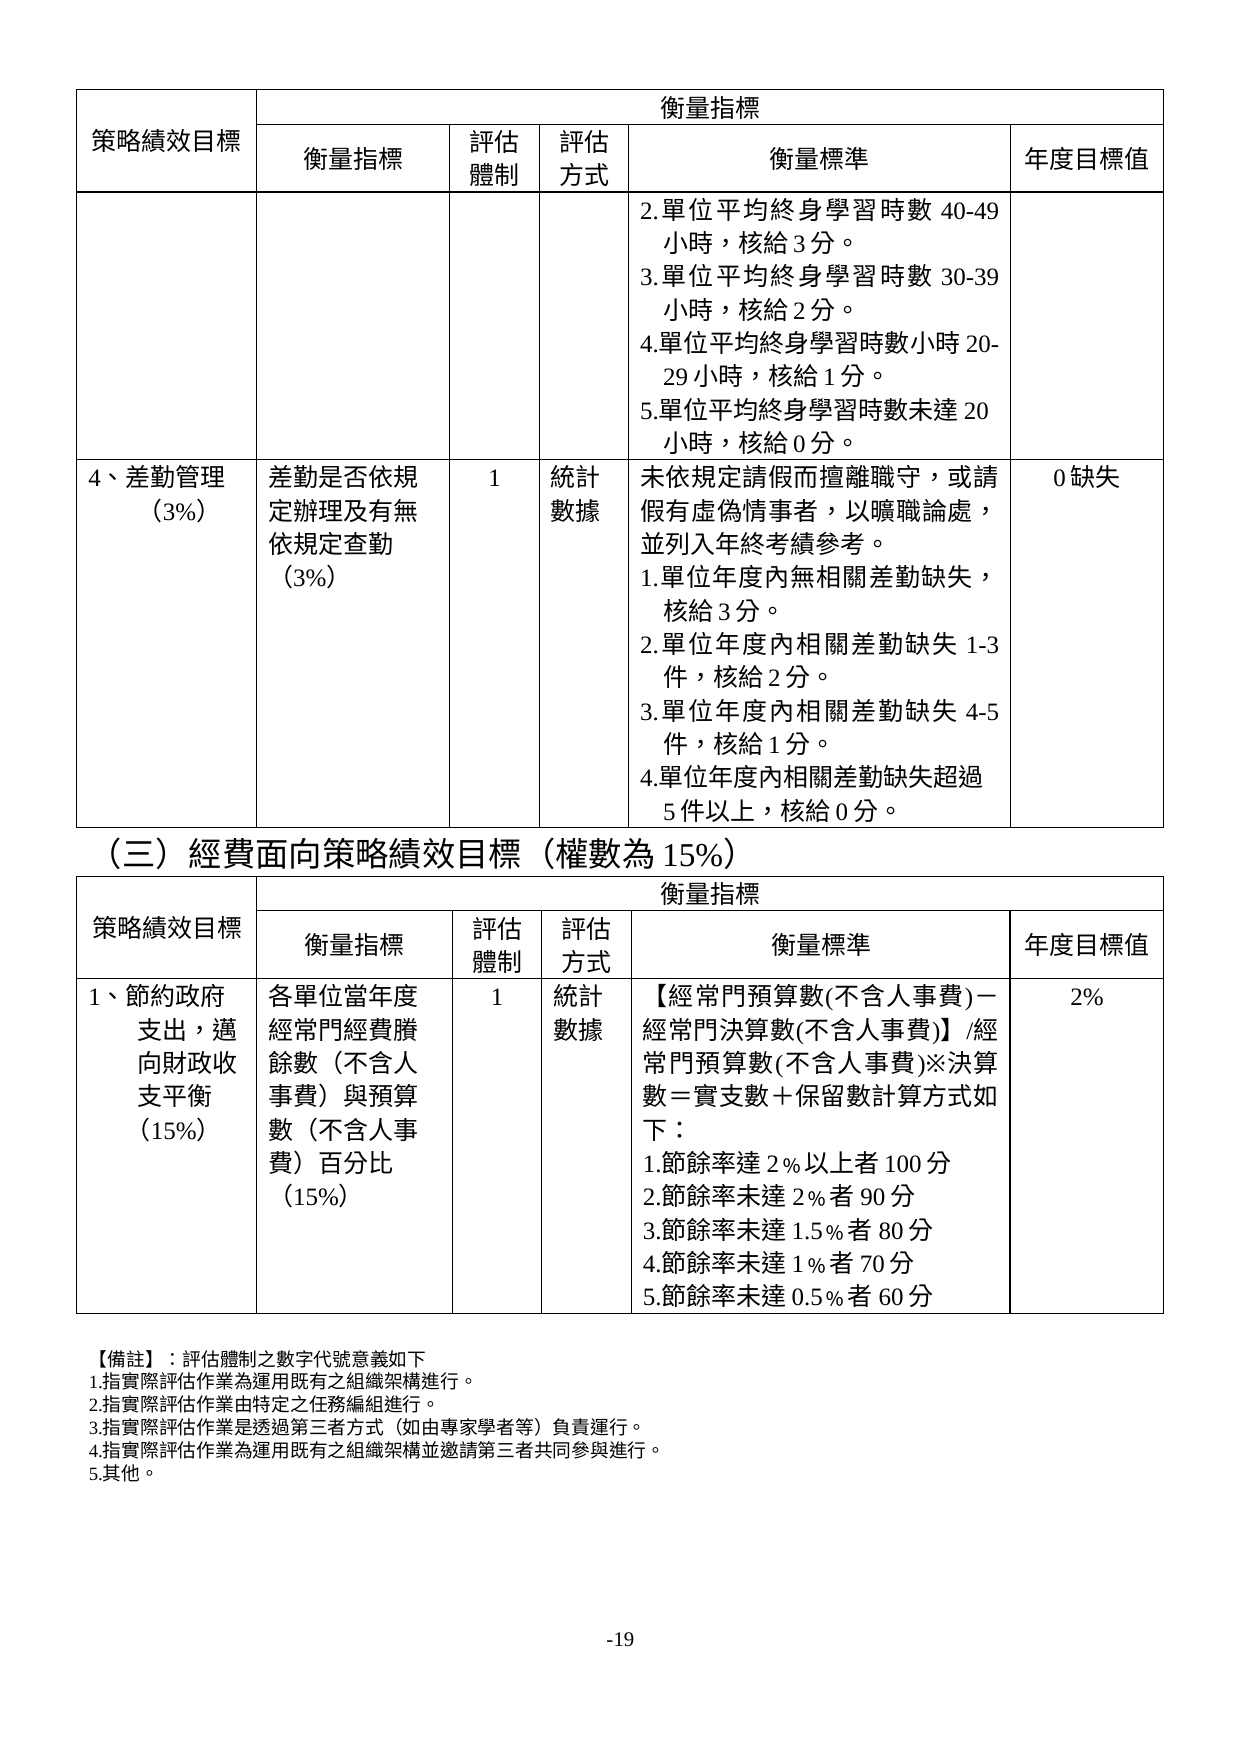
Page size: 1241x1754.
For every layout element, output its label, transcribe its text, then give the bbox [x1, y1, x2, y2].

list 指實際評估作業是透過第三者方式（如由專家學者等）負責運行。 [88, 1420, 1152, 1438]
table_cell 評估體制 [453, 911, 541, 978]
table_cell [257, 193, 449, 459]
table_cell 差勤是否依規定辦理及有無依規定查勤 （3%） [257, 460, 449, 827]
table_header 衡量指標 [257, 877, 1163, 910]
table_cell 評估體制 [450, 125, 539, 191]
list 指實際評估作業為運用既有之組織架構並邀請第三者共同參與進行。 [88, 1443, 1152, 1461]
table_cell 1 [450, 460, 539, 827]
list 指實際評估作業由特定之任務編組進行。 [88, 1397, 1152, 1416]
table_cell 評估方式 [542, 911, 631, 978]
table_cell 衡量指標 [257, 911, 452, 978]
table_cell 【經常門預算數(不含人事費)－經常門決算數(不含人事費)】/經常門預算數(不含人事費)※決算數＝實支數＋保留數計算方式如下： 1.節餘率達2﹪以上者100分 2.節餘率未達 2﹪者 90分 3.節餘率未達1.5﹪者 80分 4.節餘率未達1﹪者 70分 5.節餘率未達0.5﹪者 60分 [632, 979, 1009, 1312]
table_cell 2.單位平均終身學習時數40-49小時，核給3分。 3.單位平均終身學習時數30-39小時，核給2分。 4.單位平均終身學習時數小時20-29小時，核給1分。 5.單位平均終身學習時數未達20小時，核給0分。 [629, 193, 1010, 459]
table_cell 各單位當年度經常門經費賸餘數（不含人事費）與預算數（不含人事費）百分比（15%） [257, 979, 452, 1312]
table_cell 衡量標準 [632, 911, 1009, 978]
table_cell 統計數據 [540, 460, 628, 827]
text （三）經費面向策略績效目標（權數為15%） [88, 828, 1152, 876]
table_cell 年度目標值 [1011, 911, 1163, 978]
list 指實際評估作業為運用既有之組織架構進行。 [88, 1374, 1152, 1393]
table_cell 1 [453, 979, 541, 1312]
table_cell 0缺失 [1011, 460, 1163, 827]
table_cell 衡量標準 [629, 125, 1010, 191]
table_cell 評估方式 [540, 125, 628, 191]
list 其他。 [88, 1466, 1152, 1484]
table_cell 衡量指標 [257, 125, 449, 191]
table_header 衡量指標 [257, 90, 1163, 124]
table_header 策略績效目標 [77, 90, 256, 191]
table_cell 年度目標值 [1011, 125, 1163, 191]
table_cell 統計數據 [542, 979, 631, 1312]
text 【備註】：評估體制之數字代號意義如下 [88, 1351, 1152, 1370]
table_cell 未依規定請假而擅離職守，或請假有虛偽情事者，以曠職論處，並列入年終考績參考。 1.單位年度內無相關差勤缺失，核給3分。 2.單位年度內相關差勤缺失1-3件，核給2分。 3.單位年度內相關差勤缺失4-5件，核給1分。 4.單位年度內相關差勤缺失超過5件以上，核給0分。 [629, 460, 1010, 827]
table_cell 差勤管理（3%） [77, 460, 256, 827]
table_cell 2% [1011, 979, 1163, 1312]
table_cell 節約政府支出，邁向財政收支平衡 （15%） [77, 979, 256, 1312]
table_cell [1011, 193, 1163, 459]
table_cell [540, 193, 628, 459]
table_header 策略績效目標 [77, 877, 256, 978]
table_cell [77, 193, 256, 459]
table_cell [450, 193, 539, 459]
